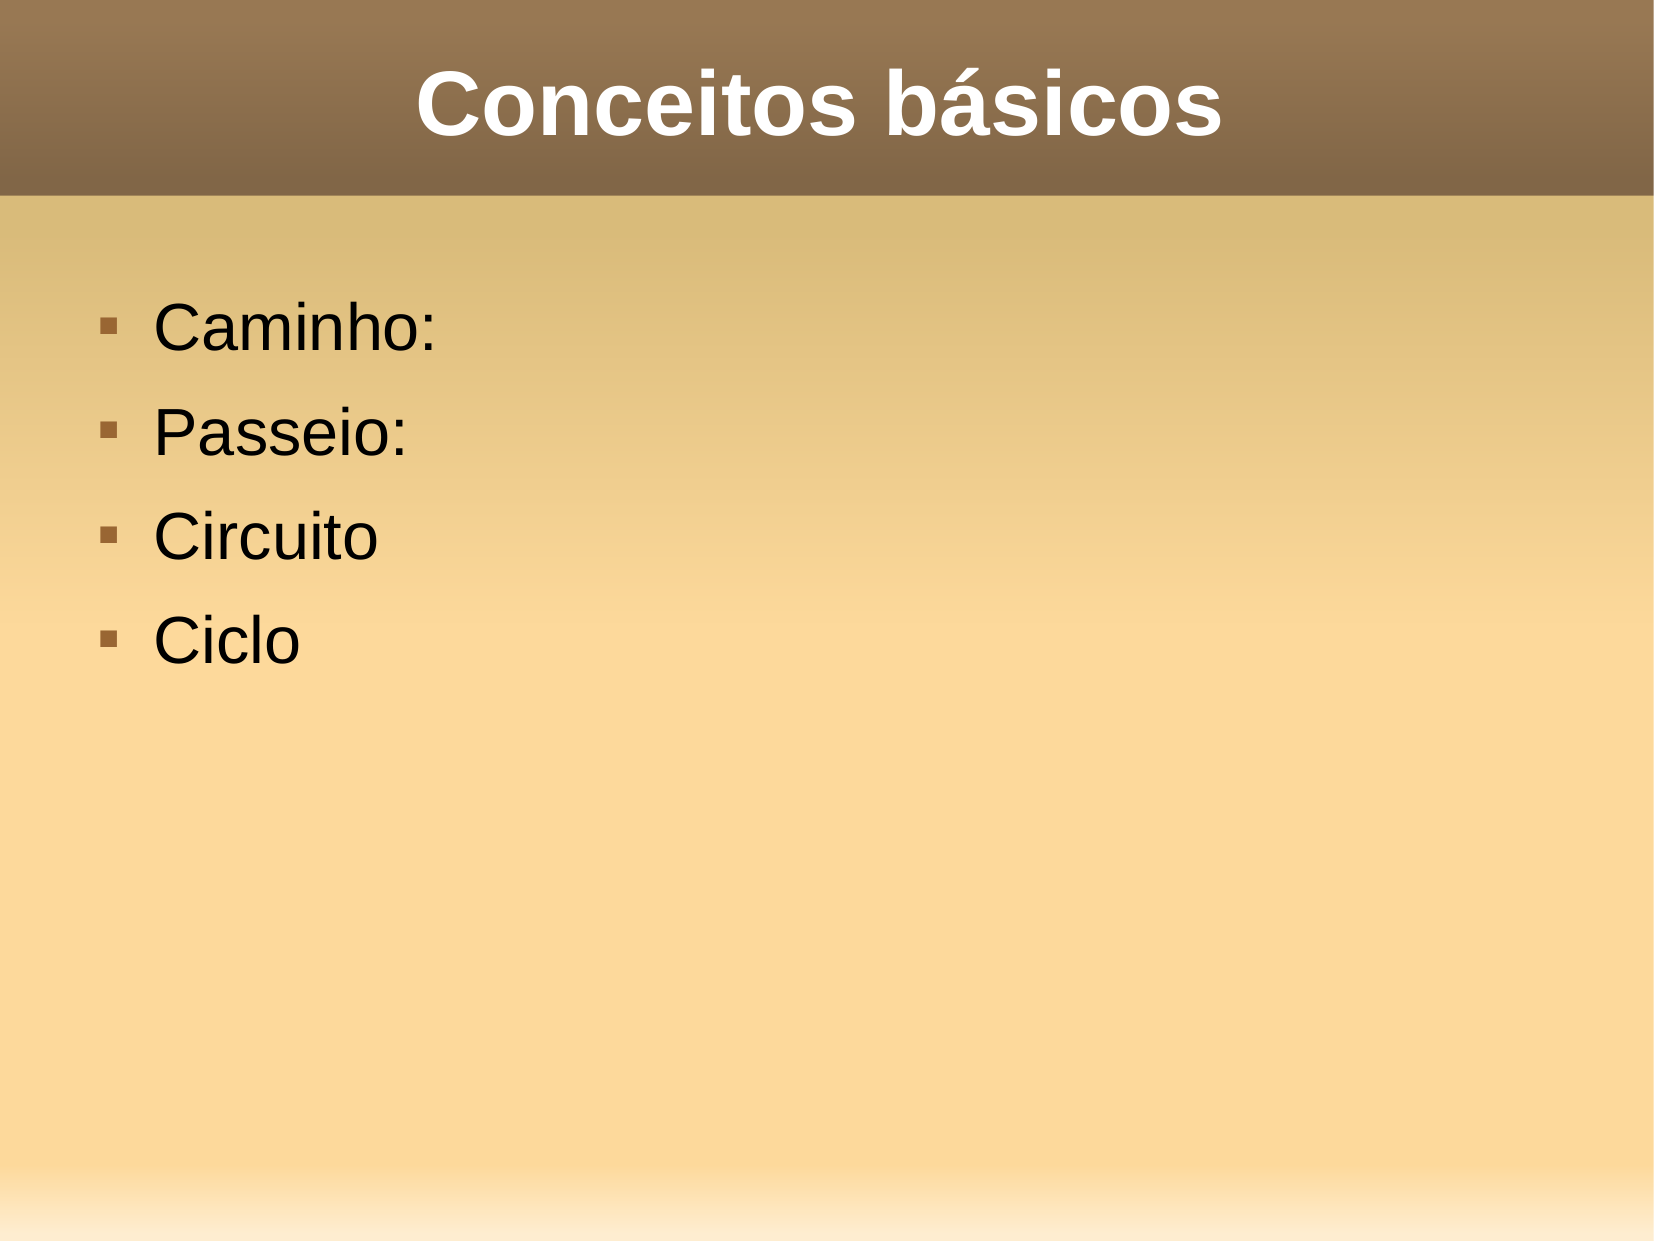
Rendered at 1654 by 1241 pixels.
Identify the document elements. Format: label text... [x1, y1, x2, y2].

picture [0, 0, 1654, 1241]
list Caminho: Passeio: Circuito Ciclo [82, 290, 1571, 1094]
title Conceitos básicos [76, 7, 1565, 200]
